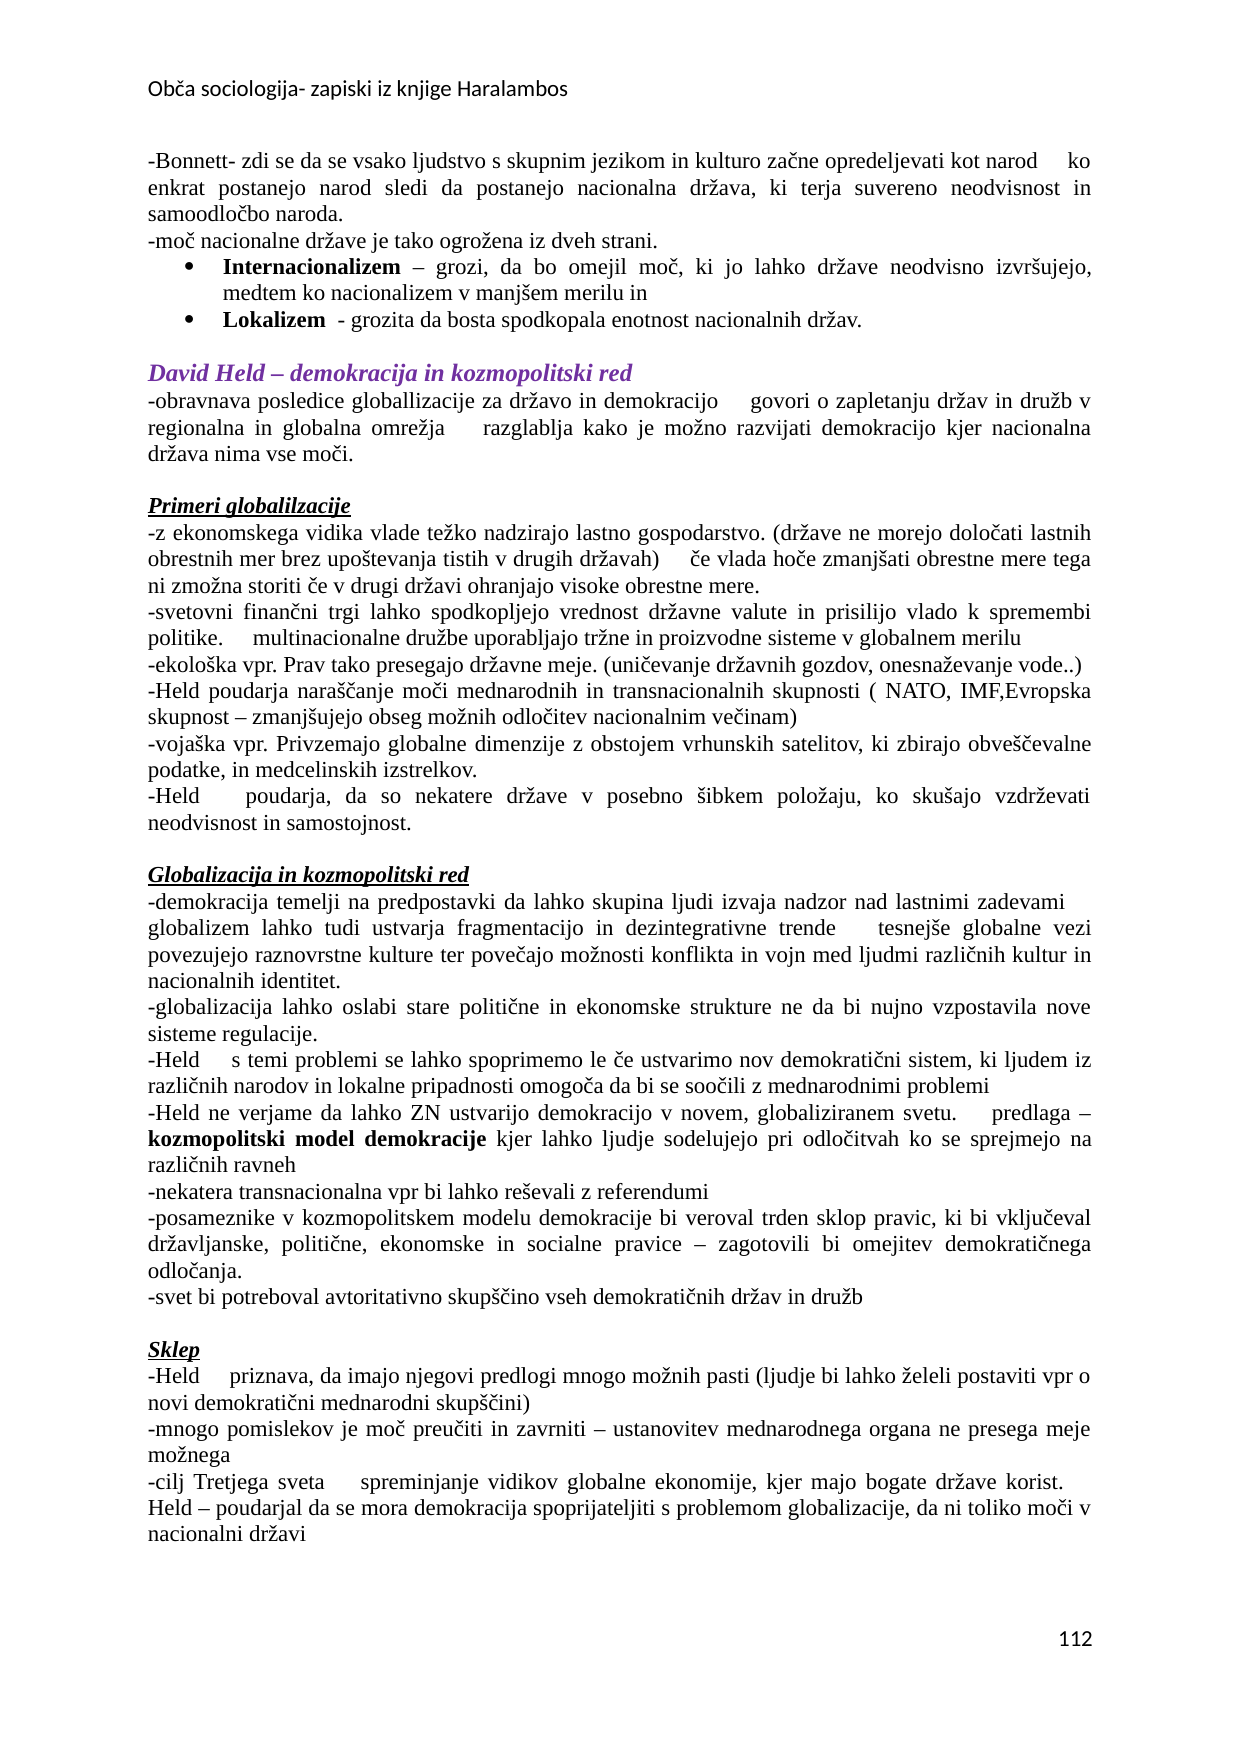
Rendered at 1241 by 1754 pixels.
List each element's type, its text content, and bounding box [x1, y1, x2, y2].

text -z ekonomskega vidika vlade težko nadzirajo lastno gospodarstvo. (države ne morejo določati lastnih obrestnih mer brez upoštevanja tistih v drugih državah)  če vlada hoče zmanjšati obrestne mere tega ni zmožna storiti če v drugi državi ohranjajo visoke obrestne mere. [148, 519, 1093, 598]
text -moč nacionalne države je tako ogrožena iz dveh strani. [148, 227, 1093, 253]
text -globalizacija lahko oslabi stare politične in ekonomske strukture ne da bi nujno vzpostavila nove sisteme regulacije. [148, 993, 1093, 1046]
text -Held  poudarja, da so nekatere države v posebno šibkem položaju, ko skušajo vzdrževati neodvisnost in samostojnost. [148, 782, 1093, 835]
text -Bonnett- zdi se da se vsako ljudstvo s skupnim jezikom in kulturo začne opredeljevati kot narod  ko enkrat postanejo narod sledi da postanejo nacionalna država, ki terja suvereno neodvisnost in samoodločbo naroda. [148, 148, 1093, 227]
text -nekatera transnacionalna vpr bi lahko reševali z referendumi [148, 1178, 1093, 1204]
text -Held ne verjame da lahko ZN ustvarijo demokracijo v novem, globaliziranem svetu.  predlaga – kozmopolitski model demokracije kjer lahko ljudje sodelujejo pri odločitvah ko se sprejmejo na različnih ravneh [148, 1099, 1093, 1178]
text -posameznike v kozmopolitskem modelu demokracije bi veroval trden sklop pravic, ki bi vključeval državljanske, politične, ekonomske in socialne pravice – zagotovili bi omejitev demokratičnega odločanja. [148, 1204, 1093, 1283]
text -Held  priznava, da imajo njegovi predlogi mnogo možnih pasti (ljudje bi lahko želeli postaviti vpr o novi demokratični mednarodni skupščini) [148, 1362, 1093, 1415]
text -mnogo pomislekov je moč preučiti in zavrniti – ustanovitev mednarodnega organa ne presega meje možnega [148, 1415, 1093, 1468]
text David Held – demokracija in kozmopolitski red [148, 358, 1093, 387]
text -obravnava posledice globallizacije za državo in demokracijo  govori o zapletanju držav in družb v regionalna in globalna omrežja  razglablja kako je možno razvijati demokracijo kjer nacionalna država nima vse moči. [148, 387, 1093, 466]
text Globalizacija in kozmopolitski red [148, 862, 1093, 888]
text -vojaška vpr. Privzemajo globalne dimenzije z obstojem vrhunskih satelitov, ki zbirajo obveščevalne podatke, in medcelinskih izstrelkov. [148, 730, 1093, 782]
list Internacionalizem – grozi, da bo omejil moč, ki jo lahko države neodvisno izvršujejo, medtem ko nacionalizem v manjšem merilu in [185, 253, 1093, 306]
text Sklep [148, 1336, 1093, 1362]
text -demokracija temelji na predpostavki da lahko skupina ljudi izvaja nadzor nad lastnimi zadevami  globalizem lahko tudi ustvarja fragmentacijo in dezintegrativne trende  tesnejše globalne vezi povezujejo raznovrstne kulture ter povečajo možnosti konflikta in vojn med ljudmi različnih kultur in nacionalnih identitet. [148, 888, 1093, 993]
text Primeri globalilzacije [148, 493, 1093, 519]
text -svetovni finančni trgi lahko spodkopljejo vrednost državne valute in prisilijo vlado k spremembi politike.  multinacionalne družbe uporabljajo tržne in proizvodne sisteme v globalnem merilu [148, 598, 1093, 651]
text -ekološka vpr. Prav tako presegajo državne meje. (uničevanje državnih gozdov, onesnaževanje vode..) [148, 651, 1093, 677]
list Lokalizem - grozita da bosta spodkopala enotnost nacionalnih držav. [185, 306, 1093, 332]
text -cilj Tretjega sveta  spreminjanje vidikov globalne ekonomije, kjer majo bogate države korist.  Held – poudarjal da se mora demokracija spoprijateljiti s problemom globalizacije, da ni toliko moči v nacionalni državi [148, 1468, 1093, 1547]
text -svet bi potreboval avtoritativno skupščino vseh demokratičnih držav in družb [148, 1283, 1093, 1309]
text -Held  s temi problemi se lahko spoprimemo le če ustvarimo nov demokratični sistem, ki ljudem iz različnih narodov in lokalne pripadnosti omogoča da bi se soočili z mednarodnimi problemi [148, 1046, 1093, 1099]
text -Held poudarja naraščanje moči mednarodnih in transnacionalnih skupnosti ( NATO, IMF,Evropska skupnost – zmanjšujejo obseg možnih odločitev nacionalnim večinam) [148, 677, 1093, 730]
